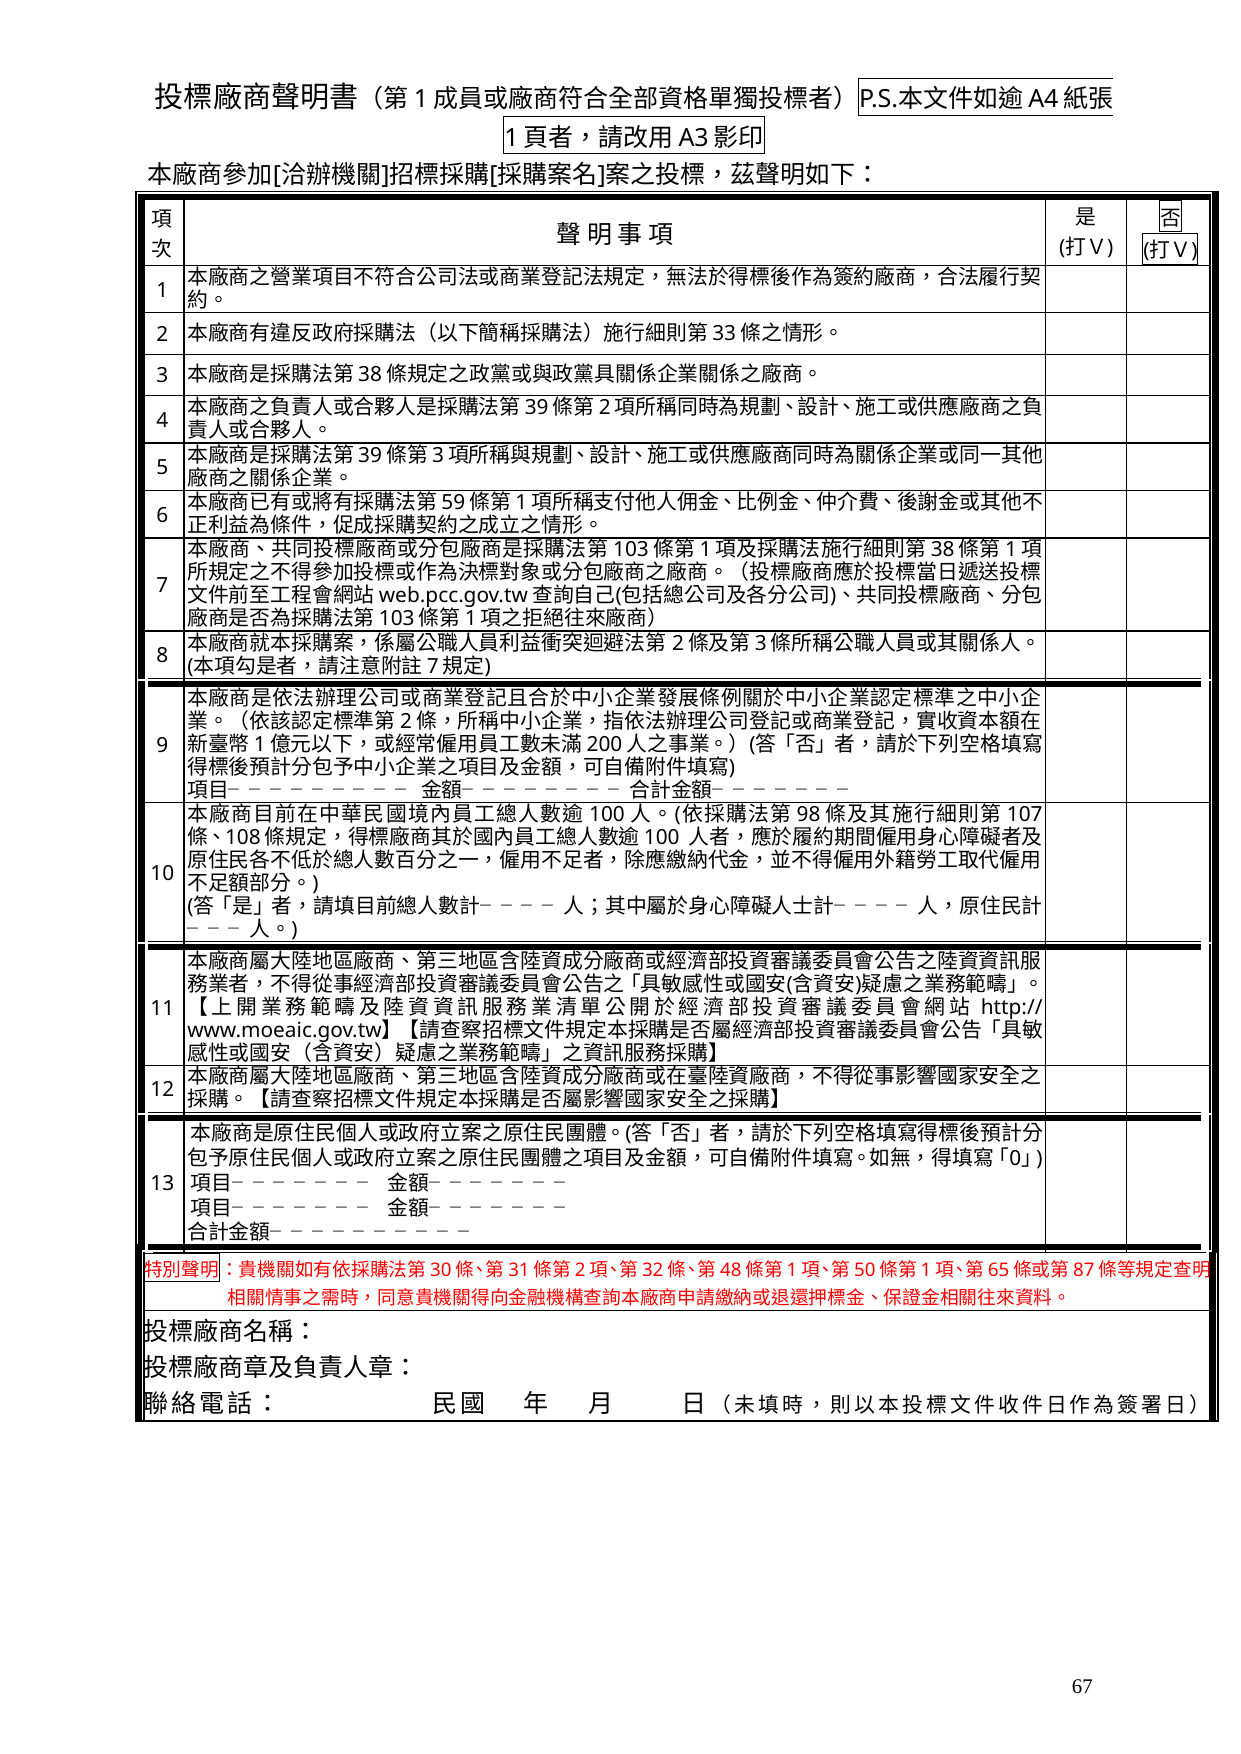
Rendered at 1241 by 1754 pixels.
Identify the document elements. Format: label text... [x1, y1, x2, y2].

table_cell [1127, 1066, 1209, 1111]
table_header 否 (打Ｖ) [1160, 200, 1209, 265]
table_cell 4 [145, 396, 183, 442]
table_cell [1046, 266, 1126, 312]
table_cell 本廠商是依法辦理公司或商業登記且合於中小企業發展條例關於中小企業認定標準之中小企業。（依該認定標準第2條，所稱中小企業，指依法辦理公司登記或商業登記，實收資本額在新臺幣1億元以下，或經常僱用員工數未滿200人之事業。）(答「否」者，請於下列空格填寫得標後預計分包予中小企業之項目及金額，可自備附件填寫) 項目╴╴╴╴╴╴╴╴╴ 金額╴╴╴╴╴╴╴╴合計金額╴╴╴╴╴╴╴ [185, 687, 1045, 802]
table_cell 本廠商是採購法第38條規定之政黨或與政黨具關係企業關係之廠商。 [185, 355, 1045, 395]
table_cell 9 [140, 678, 183, 802]
table_cell [1046, 1121, 1126, 1244]
table_header 是 (打Ｖ) [1046, 200, 1126, 265]
table_header 項 次 [145, 200, 183, 265]
table_cell [1127, 678, 1212, 802]
table_cell 投標廠商名稱： 投標廠商章及負責人章： 聯絡電話： 民國 年 月 日（未填時，則以本投標文件收件日作為簽署日） [145, 1311, 1209, 1420]
table_cell 13 [140, 1111, 183, 1244]
table_cell [1046, 355, 1126, 395]
text 本廠商參加[洽辦機關]招標採購[採購案名]案之投標，茲聲明如下： [148, 154, 1092, 191]
table_header 否 (打Ｖ) [1127, 200, 1159, 265]
table_cell 12 [145, 1066, 183, 1111]
table_cell 本廠商之負責人或合夥人是採購法第39條第2項所稱同時為規劃、設計、施工或供應廠商之負責人或合夥人。 [185, 396, 1045, 442]
table_cell 本廠商屬大陸地區廠商、第三地區含陸資成分廠商或經濟部投資審議委員會公告之陸資資訊服務業者，不得從事經濟部投資審議委員會公告之「具敏感性或國安(含資安)疑慮之業務範疇」。【上開業務範疇及陸資資訊服務業清單公開於經濟部投資審議委員會網站http://www.moeaic.gov.tw】【請查察招標文件規定本採購是否屬經濟部投資審議委員會公告「具敏感性或國安（含資安）疑慮之業務範疇」之資訊服務採購】 [185, 950, 1045, 1064]
table_header 聲 明 事 項 [185, 200, 1045, 265]
table_cell 7 [145, 539, 183, 630]
table_cell [1127, 396, 1209, 442]
table_cell 特別聲明：貴機關如有依採購法第30條、第31條第2項、第32條、第48條第1項、第50條第1項、第65條或第87條等規定查明相關情事之需時，同意貴機關得向金融機構查詢本廠商申請繳納或退還押標金、保證金相關往來資料。 [145, 1244, 1212, 1309]
table_cell 本廠商就本採購案，係屬公職人員利益衝突迴避法第2條及第3條所稱公職人員或其關係人。(本項勾是者，請注意附註7規定) [185, 632, 1045, 678]
table_cell [1127, 266, 1209, 312]
text 投標廠商聲明書（第1成員或廠商符合全部資格單獨投標者）P.S.本文件如逾A4紙張1頁者，請改用A3影印 [148, 74, 1120, 154]
table_cell 10 [145, 803, 183, 941]
table_cell [1127, 491, 1209, 537]
table_cell 本廠商之營業項目不符合公司法或商業登記法規定，無法於得標後作為簽約廠商，合法履行契約。 [185, 266, 1045, 312]
table_cell [1127, 632, 1209, 678]
table_header 否 (打Ｖ) [1160, 201, 1181, 231]
table_cell [1046, 632, 1126, 678]
table_cell [1046, 803, 1126, 941]
table_cell [1046, 950, 1126, 1064]
table_cell [1046, 444, 1126, 489]
table_cell 2 [145, 313, 183, 353]
table_cell [1127, 313, 1209, 353]
table_cell [1127, 539, 1209, 630]
table_cell [1127, 803, 1209, 941]
table_cell [1127, 444, 1209, 489]
table_cell [1127, 941, 1212, 1064]
table_cell 1 [145, 266, 183, 312]
table_cell 本廠商是原住民個人或政府立案之原住民團體。(答「否」者，請於下列空格填寫得標後預計分包予原住民個人或政府立案之原住民團體之項目及金額，可自備附件填寫。如無，得填寫「0」) 項目╴╴╴╴╴╴╴ 金額╴╴╴╴╴╴╴ 項目╴╴╴╴╴╴╴ 金額╴╴╴╴╴╴╴ 合計金額╴╴╴╴╴╴╴╴╴╴ [185, 1121, 1045, 1244]
table_cell 3 [145, 355, 183, 395]
table_cell [1046, 313, 1126, 353]
table_header 否 (打Ｖ) [1143, 234, 1197, 264]
table_cell 本廠商有違反政府採購法（以下簡稱採購法）施行細則第33條之情形。 [185, 313, 1045, 353]
table_cell 5 [145, 444, 183, 489]
table_cell 8 [145, 632, 183, 678]
table_cell 本廠商目前在中華民國境內員工總人數逾100人。(依採購法第98條及其施行細則第107條、108條規定，得標廠商其於國內員工總人數逾100人者，應於履約期間僱用身心障礙者及原住民各不低於總人數百分之一，僱用不足者，除應繳納代金，並不得僱用外籍勞工取代僱用不足額部分。) (答「是」者，請填目前總人數計╴╴╴╴人；其中屬於身心障礙人士計╴╴╴╴人，原住民計╴╴╴人。) [185, 803, 1045, 941]
table_cell [1046, 687, 1126, 802]
table_cell 本廠商屬大陸地區廠商、第三地區含陸資成分廠商或在臺陸資廠商，不得從事影響國家安全之採購。【請查察招標文件規定本採購是否屬影響國家安全之採購】 [185, 1066, 1045, 1111]
table_cell [1046, 539, 1126, 630]
table_cell 6 [145, 491, 183, 537]
table_cell [1127, 1111, 1212, 1244]
table_cell 本廠商已有或將有採購法第59條第1項所稱支付他人佣金、比例金、仲介費、後謝金或其他不正利益為條件，促成採購契約之成立之情形。 [185, 491, 1045, 537]
table_cell [1127, 355, 1209, 395]
table_cell 本廠商是採購法第39條第3項所稱與規劃、設計、施工或供應廠商同時為關係企業或同一其他廠商之關係企業。 [185, 444, 1045, 489]
table_cell 11 [140, 941, 183, 1064]
table_cell [1046, 396, 1126, 442]
table_cell [1046, 491, 1126, 537]
table_cell 本廠商、共同投標廠商或分包廠商是採購法第103條第1項及採購法施行細則第38條第1項所規定之不得參加投標或作為決標對象或分包廠商之廠商。（投標廠商應於投標當日遞送投標文件前至工程會網站web.pcc.gov.tw查詢自己(包括總公司及各分公司)、共同投標廠商、分包廠商是否為採購法第103條第1項之拒絕往來廠商） [185, 539, 1045, 630]
table_cell [1046, 1066, 1126, 1111]
